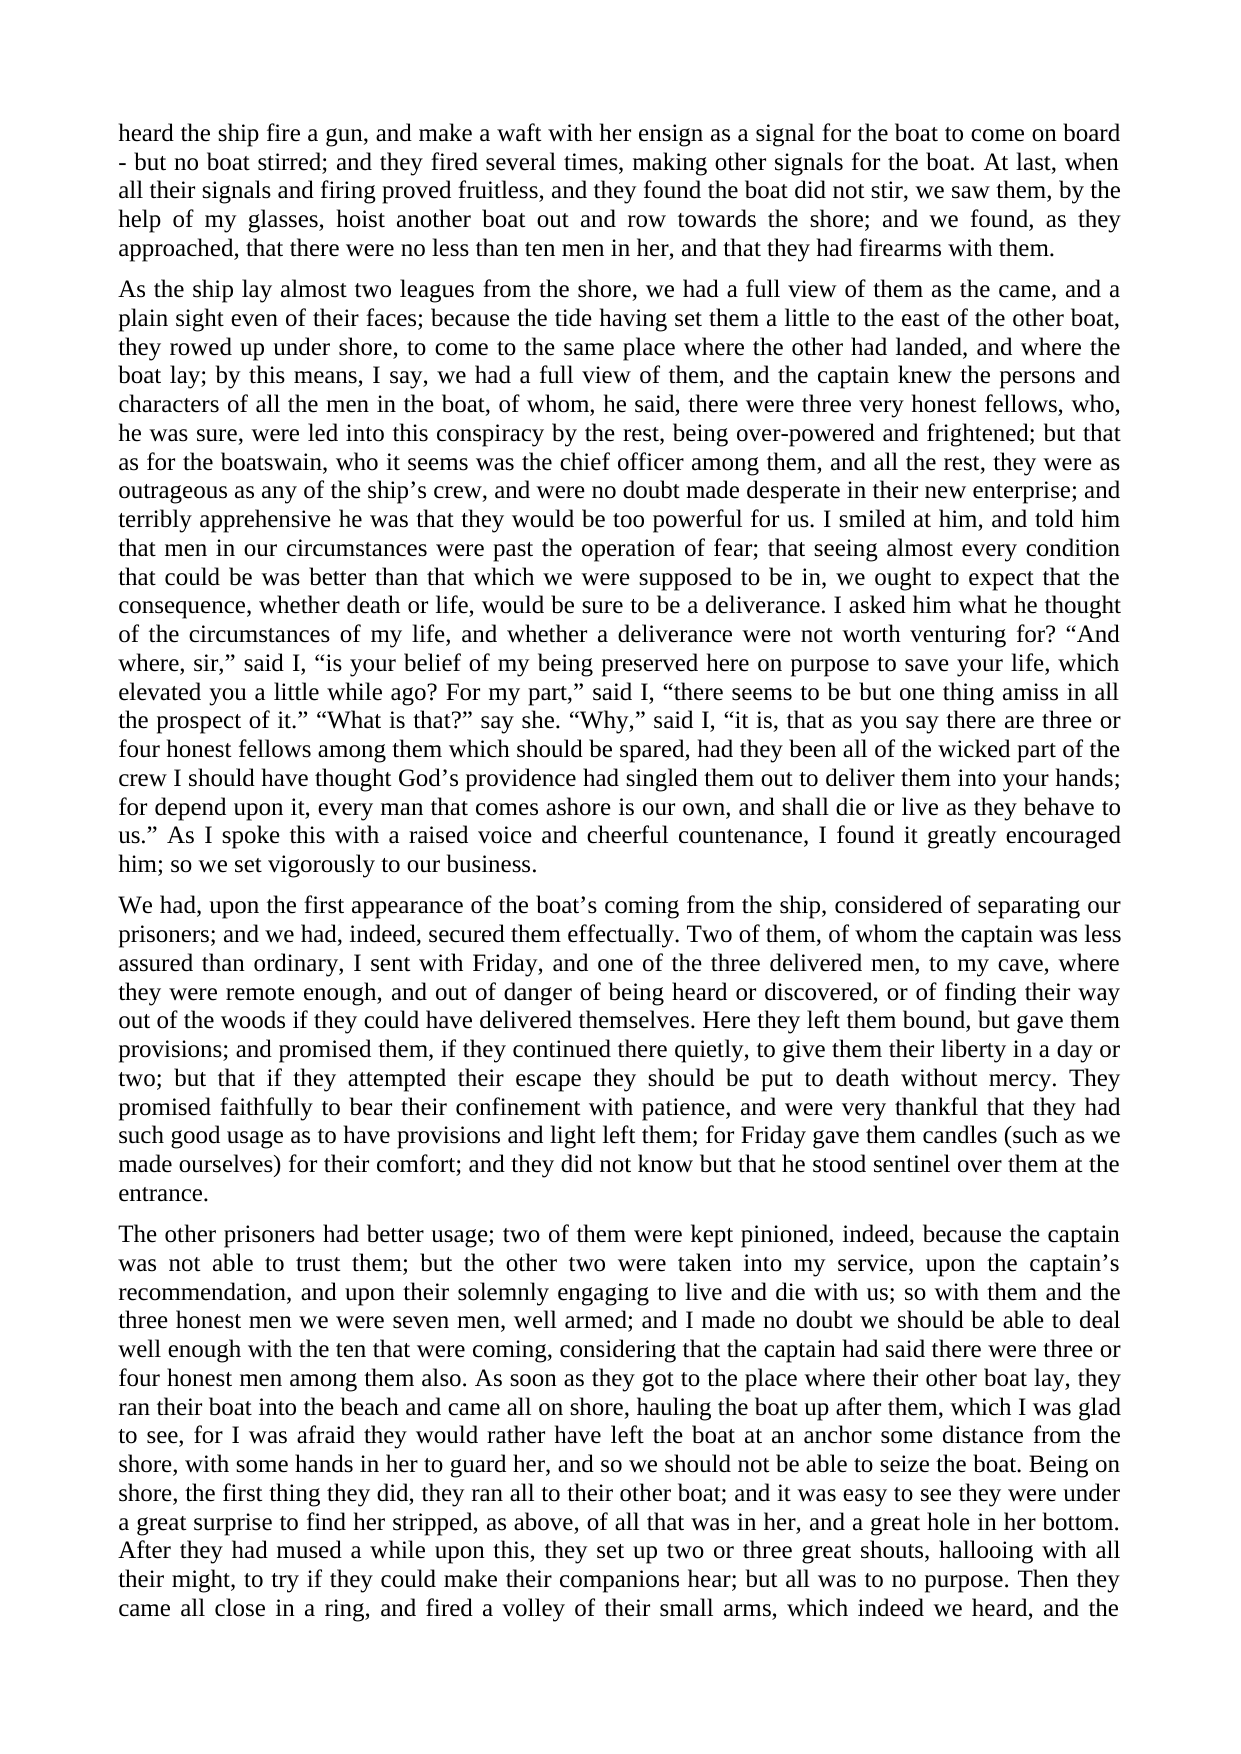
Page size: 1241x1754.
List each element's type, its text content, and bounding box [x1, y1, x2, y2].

text heard the ship fire a gun, and make a waft with her ensign as a signal for the boat to come on board - but no boat stirred; and they fired several times, making other signals for the boat. At last, when all their signals and firing proved fruitless, and they found the boat did not stir, we saw them, by the help of my glasses, hoist another boat out and row towards the shore; and we found, as they approached, that there were no less than ten men in her, and that they had firearms with them. [118, 118, 1122, 262]
text We had, upon the first appearance of the boat’s coming from the ship, considered of separating our prisoners; and we had, indeed, secured them effectually. Two of them, of whom the captain was less assured than ordinary, I sent with Friday, and one of the three delivered men, to my cave, where they were remote enough, and out of danger of being heard or discovered, or of finding their way out of the woods if they could have delivered themselves. Here they left them bound, but gave them provisions; and promised them, if they continued there quietly, to give them their liberty in a day or two; but that if they attempted their escape they should be put to death without mercy. They promised faithfully to bear their confinement with patience, and were very thankful that they had such good usage as to have provisions and light left them; for Friday gave them candles (such as we made ourselves) for their comfort; and they did not know but that he stood sentinel over them at the entrance. [118, 891, 1122, 1207]
text As the ship lay almost two leagues from the shore, we had a full view of them as the came, and a plain sight even of their faces; because the tide having set them a little to the east of the other boat, they rowed up under shore, to come to the same place where the other had landed, and where the boat lay; by this means, I say, we had a full view of them, and the captain knew the persons and characters of all the men in the boat, of whom, he said, there were three very honest fellows, who, he was sure, were led into this conspiracy by the rest, being over-powered and frightened; but that as for the boatswain, who it seems was the chief officer among them, and all the rest, they were as outrageous as any of the ship’s crew, and were no doubt made desperate in their new enterprise; and terribly apprehensive he was that they would be too powerful for us. I smiled at him, and told him that men in our circumstances were past the operation of fear; that seeing almost every condition that could be was better than that which we were supposed to be in, we ought to expect that the consequence, whether death or life, would be sure to be a deliverance. I asked him what he thought of the circumstances of my life, and whether a deliverance were not worth venturing for? “And where, sir,” said I, “is your belief of my being preserved here on purpose to save your life, which elevated you a little while ago? For my part,” said I, “there seems to be but one thing amiss in all the prospect of it.” “What is that?” say she. “Why,” said I, “it is, that as you say there are three or four honest fellows among them which should be spared, had they been all of the wicked part of the crew I should have thought God’s providence had singled them out to deliver them into your hands; for depend upon it, every man that comes ashore is our own, and shall die or live as they behave to us.” As I spoke this with a raised voice and cheerful countenance, I found it greatly encouraged him; so we set vigorously to our business. [118, 274, 1122, 878]
text The other prisoners had better usage; two of them were kept pinioned, indeed, because the captain was not able to trust them; but the other two were taken into my service, upon the captain’s recommendation, and upon their solemnly engaging to live and die with us; so with them and the three honest men we were seven men, well armed; and I made no doubt we should be able to deal well enough with the ten that were coming, considering that the captain had said there were three or four honest men among them also. As soon as they got to the place where their other boat lay, they ran their boat into the beach and came all on shore, hauling the boat up after them, which I was glad to see, for I was afraid they would rather have left the boat at an anchor some distance from the shore, with some hands in her to guard her, and so we should not be able to seize the boat. Being on shore, the first thing they did, they ran all to their other boat; and it was easy to see they were under a great surprise to find her stripped, as above, of all that was in her, and a great hole in her bottom. After they had mused a while upon this, they set up two or three great shouts, hallooing with all their might, to try if they could make their companions hear; but all was to no purpose. Then they came all close in a ring, and fired a volley of their small arms, which indeed we heard, and the [118, 1219, 1122, 1622]
